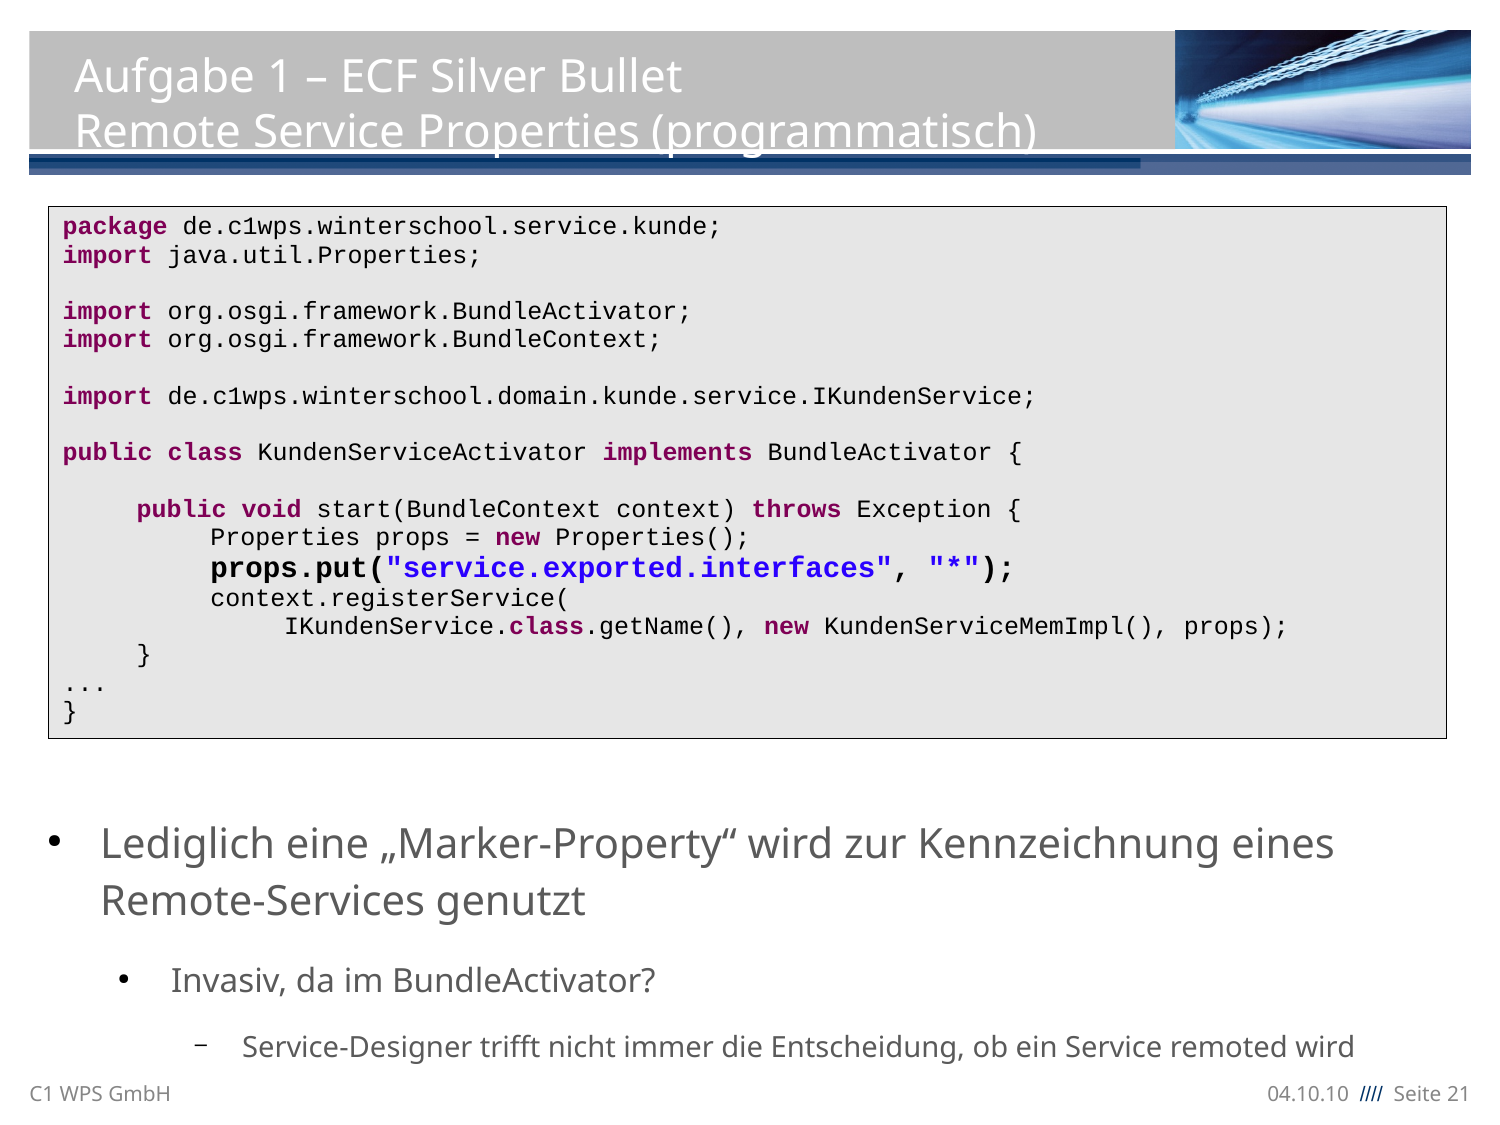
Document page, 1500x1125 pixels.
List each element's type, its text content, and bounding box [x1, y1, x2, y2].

picture [29, 154, 1471, 175]
picture [1175, 30, 1471, 149]
list Lediglich eine „Marker-Property“ wird zur Kennzeichnung eines Remote-Services genutzt Invasiv, da im BundleActivator? Service-Designer trifft nicht immer die Entscheidung, ob ein Service remoted wird [29, 208, 1471, 1044]
title Aufgabe 1 – ECF Silver Bullet Remote Service Properties (programmatisch) [29, 31, 1176, 150]
